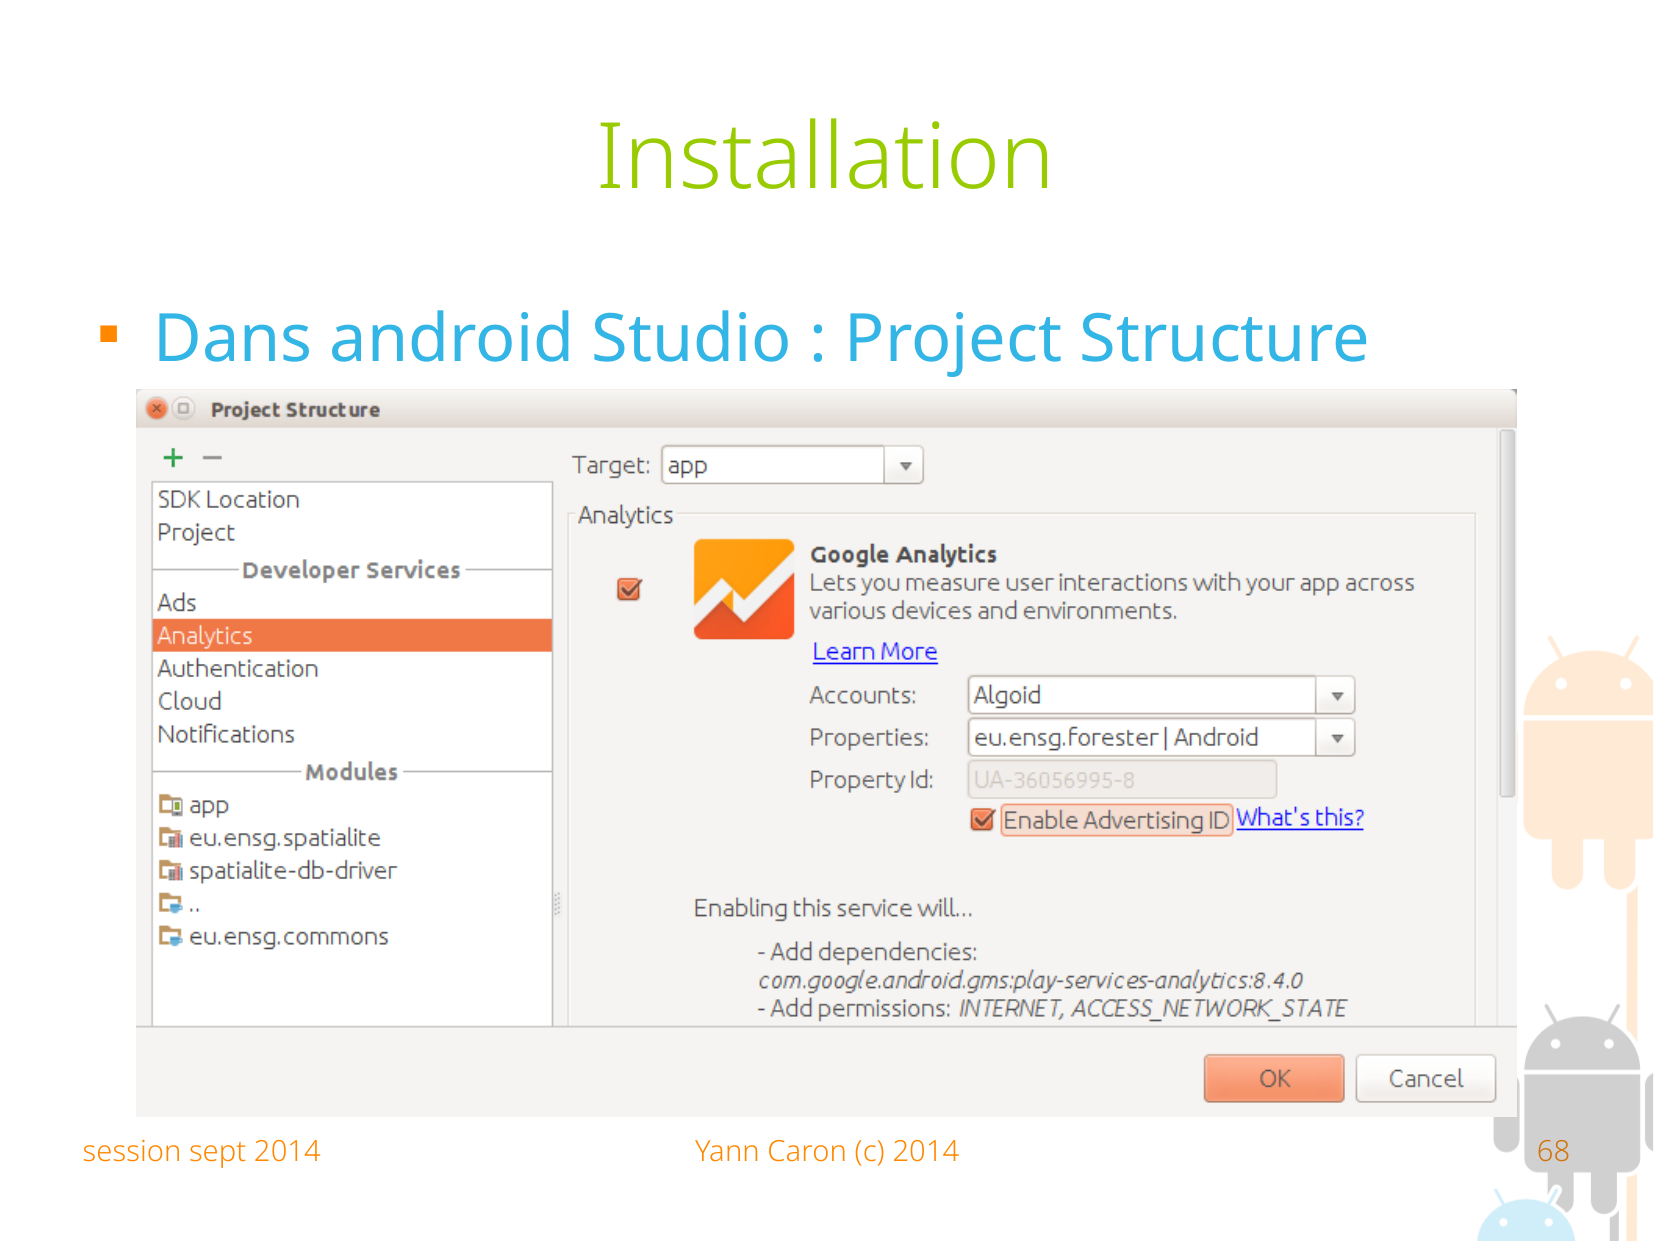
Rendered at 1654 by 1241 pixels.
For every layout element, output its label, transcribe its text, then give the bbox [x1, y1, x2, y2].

title Installation [82, 49, 1571, 257]
picture [136, 389, 1654, 1241]
list Dans android Studio : Project Structure [82, 290, 1571, 1010]
